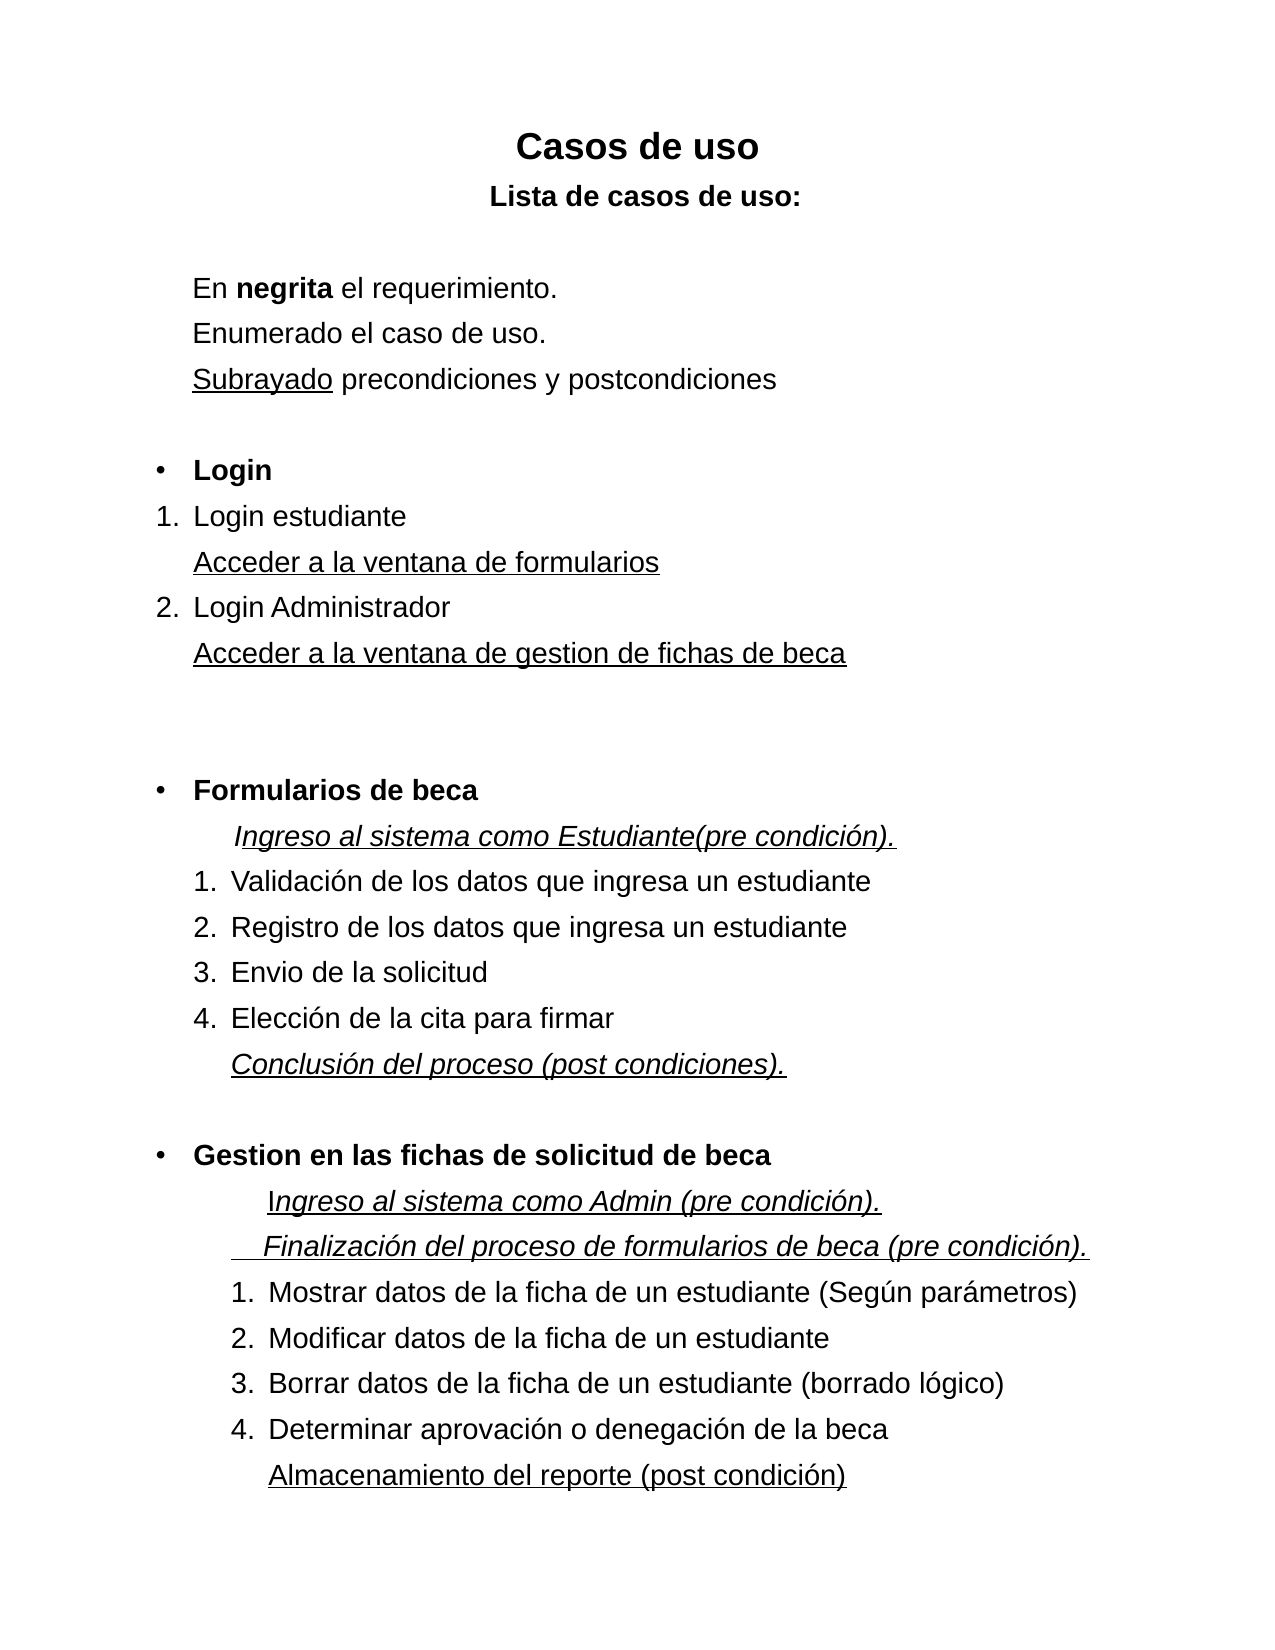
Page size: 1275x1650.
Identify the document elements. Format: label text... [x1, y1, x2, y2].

list Login Administrador [156, 590, 1157, 624]
list Ingreso al sistema como Admin (pre condición). [156, 1184, 1157, 1217]
list Acceder a la ventana de gestion de fichas de beca [156, 636, 1157, 669]
list Login estudiante [156, 499, 1157, 532]
list Registro de los datos que ingresa un estudiante [193, 910, 1157, 943]
list Determinar aprovación o denegación de la beca [231, 1412, 1157, 1445]
list Formularios de beca [156, 773, 1157, 806]
list Borrar datos de la ficha de un estudiante (borrado lógico) [231, 1366, 1157, 1400]
text Casos de uso [118, 124, 1157, 167]
list Validación de los datos que ingresa un estudiante [193, 864, 1157, 898]
list Gestion en las fichas de solicitud de beca [156, 1138, 1157, 1172]
list Finalización del proceso de formularios de beca (pre condición). [193, 1229, 1157, 1263]
list Modificar datos de la ficha de un estudiante [231, 1321, 1157, 1354]
list Ingreso al sistema como Estudiante(pre condición). [156, 818, 1157, 852]
text Subrayado precondiciones y postcondiciones [118, 362, 1157, 395]
list Mostrar datos de la ficha de un estudiante (Según parámetros) [231, 1275, 1157, 1308]
list Almacenamiento del reporte (post condición) [231, 1457, 1157, 1491]
text Enumerado el caso de uso. [118, 316, 1157, 350]
list Acceder a la ventana de formularios [156, 544, 1157, 578]
list Login [156, 453, 1157, 487]
list Conclusión del proceso (post condiciones). [193, 1047, 1157, 1080]
list Elección de la cita para firmar [193, 1001, 1157, 1034]
list Envio de la solicitud [193, 955, 1157, 989]
text Lista de casos de uso: [118, 179, 1157, 213]
text En negrita el requerimiento. [118, 271, 1157, 304]
